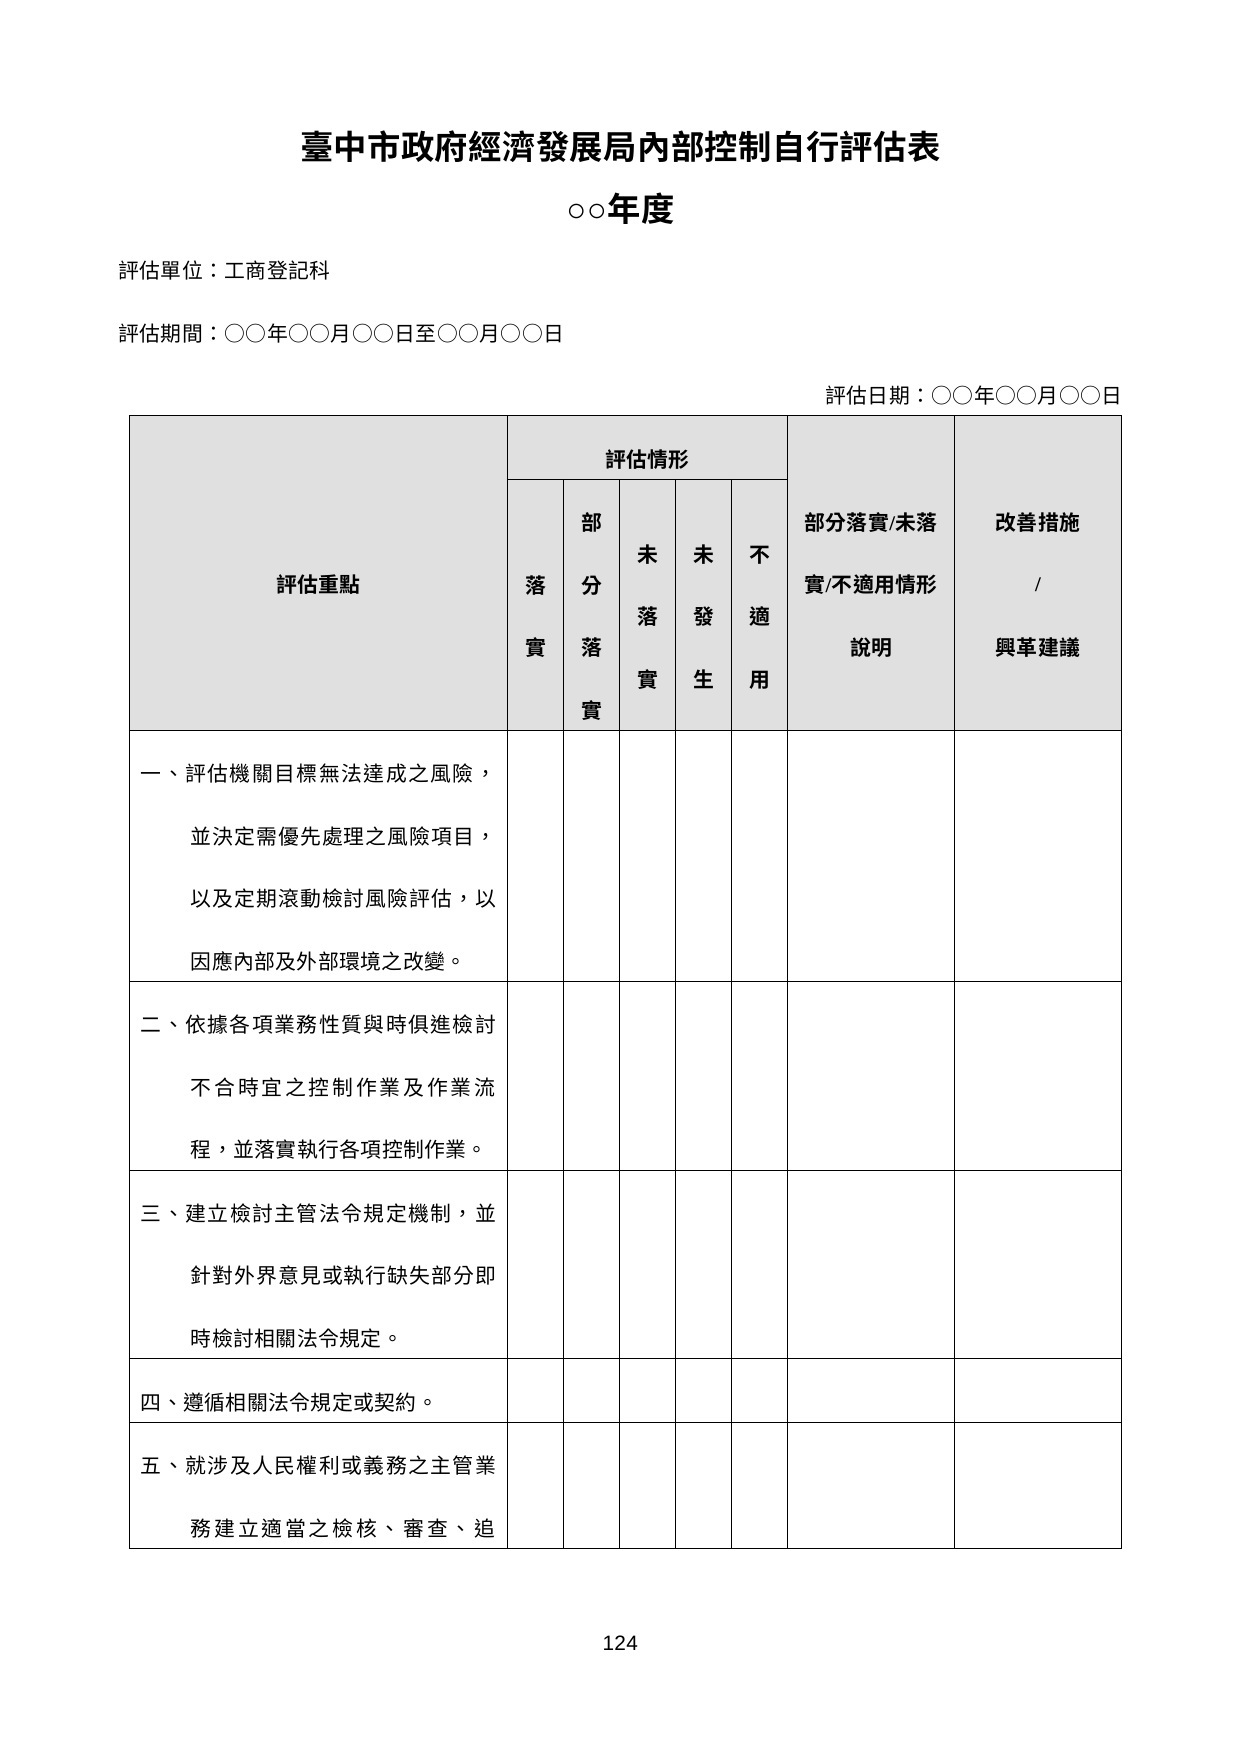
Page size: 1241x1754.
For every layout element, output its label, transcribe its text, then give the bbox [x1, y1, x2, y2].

table_cell [508, 731, 563, 981]
table_cell [620, 1423, 675, 1548]
table_cell [955, 1423, 1121, 1548]
table_cell [788, 1423, 954, 1548]
table_cell [508, 1423, 563, 1548]
text ○○年度 [118, 165, 1122, 228]
table_cell [732, 1423, 787, 1548]
text 評估日期：○○年○○月○○日 [118, 353, 1122, 415]
table_cell [564, 1423, 619, 1548]
table_cell [564, 1171, 619, 1358]
table_cell 不適用 [732, 480, 787, 730]
table_cell [620, 982, 675, 1169]
table_cell 四、遵循相關法令規定或契約。 [130, 1359, 507, 1422]
table_cell [676, 982, 731, 1169]
table_cell [676, 1423, 731, 1548]
table_cell [732, 1359, 787, 1422]
table_header 改善措施 / 興革建議 [955, 416, 1121, 730]
table_header 評估重點 [130, 416, 507, 730]
table_cell [732, 982, 787, 1169]
table_cell 落實 [508, 480, 563, 730]
table_cell [508, 982, 563, 1169]
table_cell [676, 731, 731, 981]
table_cell [788, 731, 954, 981]
table_cell [564, 1359, 619, 1422]
text 評估單位：工商登記科 [118, 228, 1122, 290]
table_cell [788, 1171, 954, 1358]
table_header 部分落實/未落實/不適用情形說明 [788, 416, 954, 730]
table_cell [955, 1171, 1121, 1358]
text 評估期間：○○年○○月○○日至○○月○○日 [118, 290, 1122, 353]
table_header 評估情形 [508, 416, 787, 479]
table_cell [620, 731, 675, 981]
table_cell 二、依據各項業務性質與時俱進檢討不合時宜之控制作業及作業流程，並落實執行各項控制作業。 [130, 982, 507, 1169]
table_cell [732, 1171, 787, 1358]
table_cell [955, 982, 1121, 1169]
table_cell [788, 982, 954, 1169]
table_cell [955, 1359, 1121, 1422]
table_cell 未落實 [620, 480, 675, 730]
table_cell 五、就涉及人民權利或義務之主管業務建立適當之檢核、審查、追 [130, 1423, 507, 1548]
table_cell [732, 731, 787, 981]
table_cell [955, 731, 1121, 981]
table_cell 三、建立檢討主管法令規定機制，並針對外界意見或執行缺失部分即時檢討相關法令規定。 [130, 1171, 507, 1358]
table_cell [620, 1359, 675, 1422]
table_cell [788, 1359, 954, 1422]
table_cell [620, 1171, 675, 1358]
table_cell 一、評估機關目標無法達成之風險，並決定需優先處理之風險項目，以及定期滾動檢討風險評估，以因應內部及外部環境之改變。 [130, 731, 507, 981]
table_cell [564, 982, 619, 1169]
table_cell [564, 731, 619, 981]
table_cell 部分落實 [564, 480, 619, 730]
table_cell 未發生 [676, 480, 731, 730]
table_cell [676, 1359, 731, 1422]
text 臺中市政府經濟發展局內部控制自行評估表 [118, 103, 1122, 165]
table_cell [676, 1171, 731, 1358]
table_cell [508, 1359, 563, 1422]
table_cell [508, 1171, 563, 1358]
